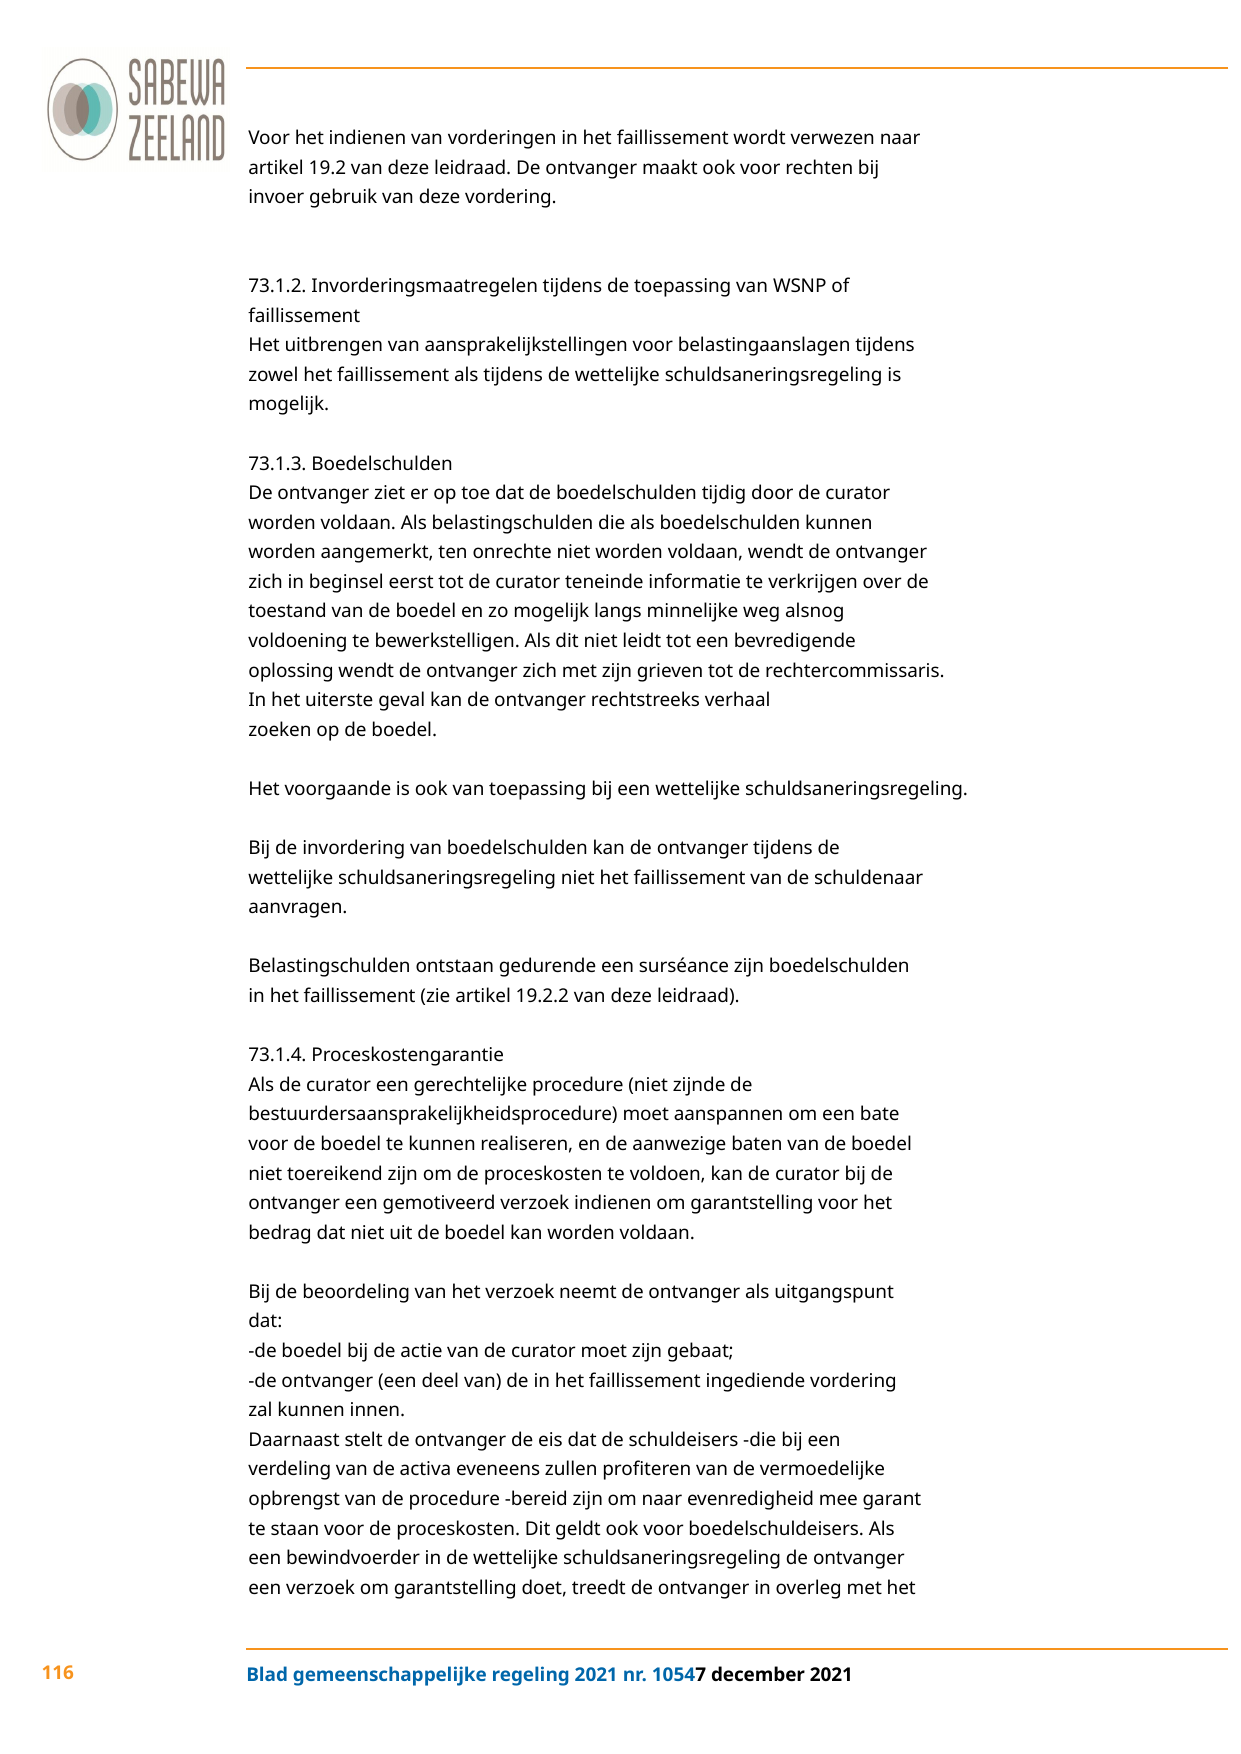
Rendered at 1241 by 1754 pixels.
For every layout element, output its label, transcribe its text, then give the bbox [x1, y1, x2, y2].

text worden voldaan. Als belastingschulden die als boedelschulden kunnen [248, 509, 1152, 535]
text aanvragen. [248, 893, 1152, 919]
text Voor het indienen van vorderingen in het faillissement wordt verwezen naar [248, 124, 1152, 150]
text zich in beginsel eerst tot de curator teneinde informatie te verkrijgen over de [248, 568, 1152, 594]
text toestand van de boedel en zo mogelijk langs minnelijke weg alsnog [248, 598, 1152, 623]
text Bij de beoordeling van het verzoek neemt de ontvanger als uitgangspunt [248, 1278, 1152, 1304]
text een verzoek om garantstelling doet, treedt de ontvanger in overleg met het [248, 1574, 1152, 1600]
text te staan voor de proceskosten. Dit geldt ook voor boedelschuldeisers. Als [248, 1515, 1152, 1541]
text ontvanger een gemotiveerd verzoek indienen om garantstelling voor het [248, 1189, 1152, 1215]
text opbrengst van de procedure -bereid zijn om naar evenredigheid mee garant [248, 1485, 1152, 1511]
text In het uiterste geval kan de ontvanger rechtstreeks verhaal [248, 686, 1152, 712]
text Daarnaast stelt de ontvanger de eis dat de schuldeisers -die bij een [248, 1426, 1152, 1452]
text niet toereikend zijn om de proceskosten te voldoen, kan de curator bij de [248, 1160, 1152, 1186]
text een bewindvoerder in de wettelijke schuldsaneringsregeling de ontvanger [248, 1544, 1152, 1570]
text zoeken op de boedel. [248, 716, 1152, 742]
text Het voorgaande is ook van toepassing bij een wettelijke schuldsaneringsregeling. [248, 775, 1152, 801]
text artikel 19.2 van deze leidraad. De ontvanger maakt ook voor rechten bij [248, 154, 1152, 180]
text voor de boedel te kunnen realiseren, en de aanwezige baten van de boedel [248, 1130, 1152, 1156]
text verdeling van de activa eveneens zullen profiteren van de vermoedelijke [248, 1456, 1152, 1481]
text mogelijk. [248, 391, 1152, 416]
text Belastingschulden ontstaan gedurende een surséance zijn boedelschulden [248, 953, 1152, 978]
text 73.1.3. Boedelschulden [248, 450, 1152, 476]
text voldoening te bewerkstelligen. Als dit niet leidt tot een bevredigende [248, 627, 1152, 653]
text in het faillissement (zie artikel 19.2.2 van deze leidraad). [248, 982, 1152, 1008]
text faillissement [248, 302, 1152, 328]
text zowel het faillissement als tijdens de wettelijke schuldsaneringsregeling is [248, 361, 1152, 387]
text zal kunnen innen. [248, 1396, 1152, 1422]
picture [41, 47, 231, 172]
text bedrag dat niet uit de boedel kan worden voldaan. [248, 1219, 1152, 1245]
text -de ontvanger (een deel van) de in het faillissement ingediende vordering [248, 1367, 1152, 1393]
text Bij de invordering van boedelschulden kan de ontvanger tijdens de [248, 834, 1152, 860]
text invoer gebruik van deze vordering. [248, 183, 1152, 209]
text dat: [248, 1308, 1152, 1333]
text Het uitbrengen van aansprakelijkstellingen voor belastingaanslagen tijdens [248, 331, 1152, 357]
text Als de curator een gerechtelijke procedure (niet zijnde de [248, 1071, 1152, 1097]
text -de boedel bij de actie van de curator moet zijn gebaat; [248, 1337, 1152, 1363]
text De ontvanger ziet er op toe dat de boedelschulden tijdig door de curator [248, 479, 1152, 505]
text bestuurdersaansprakelijkheidsprocedure) moet aanspannen om een bate [248, 1101, 1152, 1126]
text worden aangemerkt, ten onrechte niet worden voldaan, wendt de ontvanger [248, 538, 1152, 564]
text 73.1.2. Invorderingsmaatregelen tijdens de toepassing van WSNP of [248, 272, 1152, 298]
text oplossing wendt de ontvanger zich met zijn grieven tot de rechtercommissaris. [248, 657, 1152, 683]
text 73.1.4. Proceskostengarantie [248, 1041, 1152, 1067]
text wettelijke schuldsaneringsregeling niet het faillissement van de schuldenaar [248, 864, 1152, 890]
